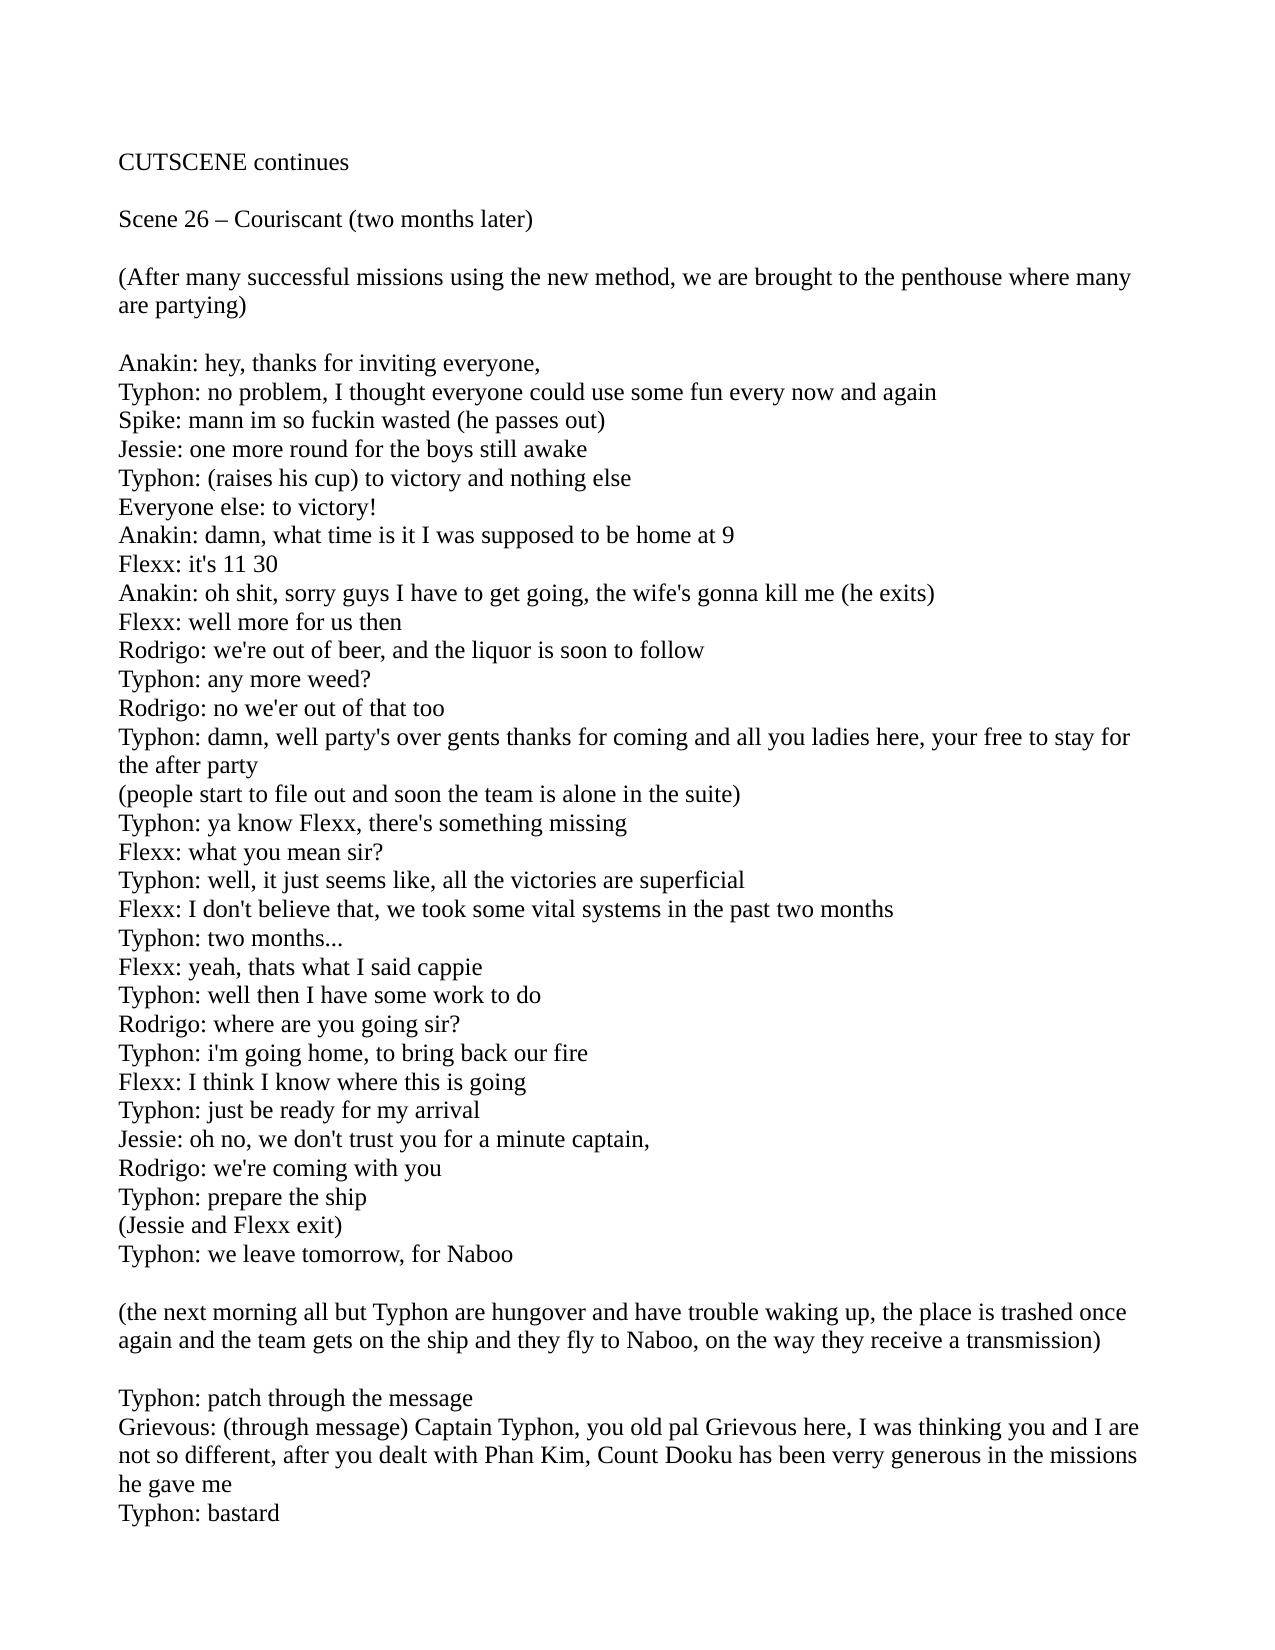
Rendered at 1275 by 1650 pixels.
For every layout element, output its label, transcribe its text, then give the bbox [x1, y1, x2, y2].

text Flexx: yeah, thats what I said cappie [118, 952, 1157, 981]
text Typhon: just be ready for my arrival [118, 1096, 1157, 1124]
text Anakin: damn, what time is it I was supposed to be home at 9 [118, 521, 1157, 549]
text Typhon: (raises his cup) to victory and nothing else [118, 463, 1157, 492]
text Flexx: what you mean sir? [118, 837, 1157, 866]
text Typhon: ya know Flexx, there's something missing [118, 808, 1157, 837]
text Rodrigo: no we'er out of that too [118, 693, 1157, 722]
text Typhon: patch through the message [118, 1383, 1157, 1412]
text Jessie: one more round for the boys still awake [118, 434, 1157, 463]
text Jessie: oh no, we don't trust you for a minute captain, [118, 1124, 1157, 1153]
text Typhon: any more weed? [118, 664, 1157, 693]
text Flexx: I think I know where this is going [118, 1067, 1157, 1096]
text Typhon: well, it just seems like, all the victories are superficial [118, 866, 1157, 894]
text Flexx: it's 11 30 [118, 549, 1157, 578]
text Rodrigo: we're coming with you [118, 1153, 1157, 1182]
text Rodrigo: where are you going sir? [118, 1009, 1157, 1038]
text (people start to file out and soon the team is alone in the suite) [118, 779, 1157, 808]
text Spike: mann im so fuckin wasted (he passes out) [118, 406, 1157, 434]
text (After many successful missions using the new method, we are brought to the penthouse where many are partying) [118, 262, 1157, 319]
text Typhon: two months... [118, 923, 1157, 952]
text Grievous: (through message) Captain Typhon, you old pal Grievous here, I was thinking you and I are not so different, after you dealt with Phan Kim, Count Dooku has been verry generous in the missions he gave me [118, 1412, 1157, 1498]
text Flexx: well more for us then [118, 607, 1157, 636]
text Typhon: damn, well party's over gents thanks for coming and all you ladies here, your free to stay for the after party [118, 722, 1157, 779]
text Flexx: I don't believe that, we took some vital systems in the past two months [118, 894, 1157, 923]
text Anakin: oh shit, sorry guys I have to get going, the wife's gonna kill me (he exits) [118, 578, 1157, 607]
text (Jessie and Flexx exit) [118, 1211, 1157, 1239]
text Anakin: hey, thanks for inviting everyone, [118, 348, 1157, 377]
text Typhon: we leave tomorrow, for Naboo [118, 1239, 1157, 1268]
text CUTSCENE continues [118, 147, 1157, 176]
text Everyone else: to victory! [118, 492, 1157, 521]
text Typhon: i'm going home, to bring back our fire [118, 1038, 1157, 1067]
text Typhon: bastard [118, 1498, 1157, 1527]
text Typhon: well then I have some work to do [118, 981, 1157, 1009]
text Scene 26 – Couriscant (two months later) [118, 204, 1157, 233]
text Rodrigo: we're out of beer, and the liquor is soon to follow [118, 636, 1157, 664]
text (the next morning all but Typhon are hungover and have trouble waking up, the place is trashed once again and the team gets on the ship and they fly to Naboo, on the way they receive a transmission) [118, 1297, 1157, 1354]
text Typhon: prepare the ship [118, 1182, 1157, 1211]
text Typhon: no problem, I thought everyone could use some fun every now and again [118, 377, 1157, 406]
